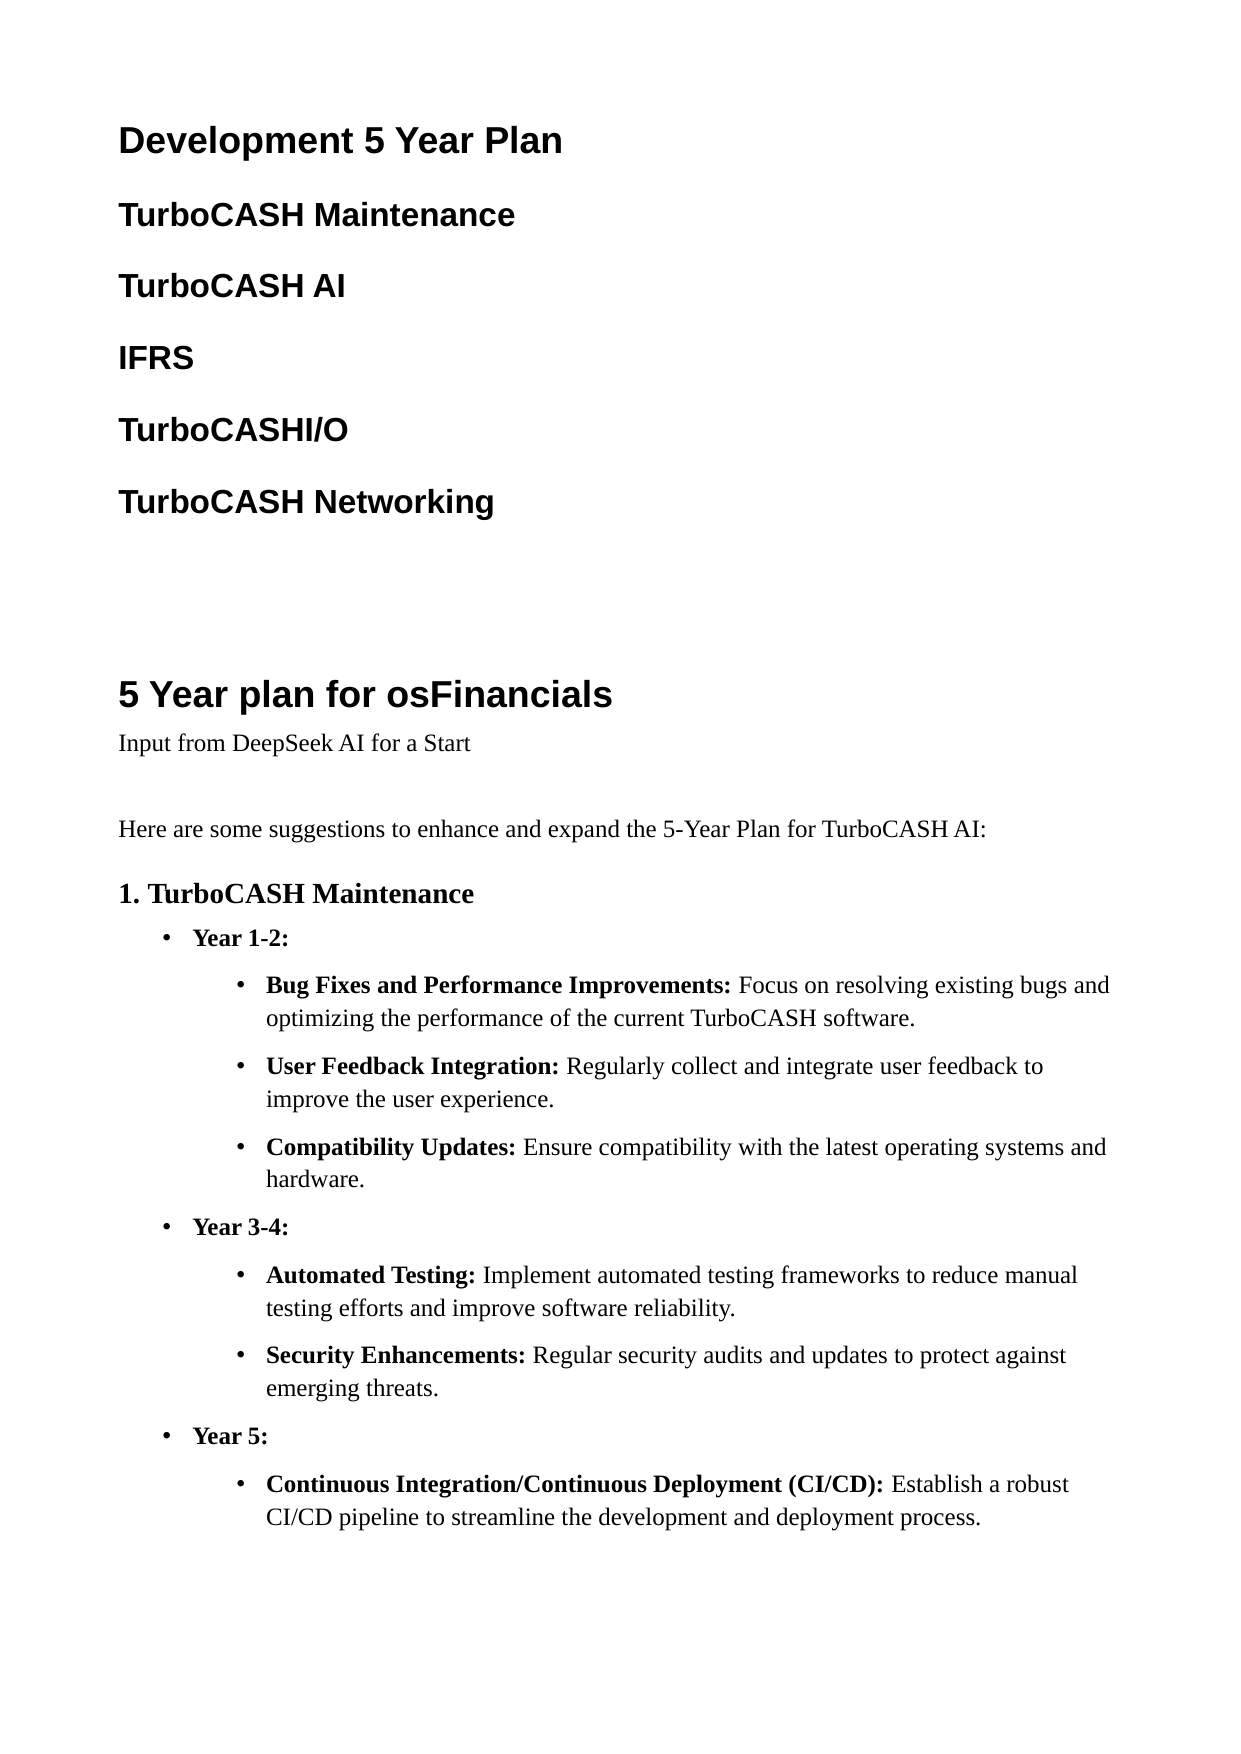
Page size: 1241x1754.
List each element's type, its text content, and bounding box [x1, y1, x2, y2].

subtitle TurboCASH AI [118, 266, 1122, 305]
subtitle IFRS [118, 338, 1122, 377]
list User Feedback Integration: Regularly collect and integrate user feedback to improve the user experience. [236, 1051, 1122, 1113]
list Compatibility Updates: Ensure compatibility with the latest operating systems and hardware. [236, 1132, 1122, 1193]
list Continuous Integration/Continuous Deployment (CI/CD): Establish a robust CI/CD pipeline to streamline the development and deployment process. [236, 1469, 1122, 1530]
list Automated Testing: Implement automated testing frameworks to reduce manual testing efforts and improve software reliability. [236, 1260, 1122, 1322]
list Year 1-2: [162, 923, 1122, 951]
text Here are some suggestions to enhance and expand the 5-Year Plan for TurboCASH AI: [118, 814, 1122, 843]
subtitle TurboCASH Maintenance [118, 194, 1122, 233]
subtitle 5 Year plan for osFinancials [118, 673, 1122, 716]
list Year 5: [162, 1421, 1122, 1450]
subtitle 1. TurboCASH Maintenance [118, 877, 1122, 910]
list Year 3-4: [162, 1212, 1122, 1241]
list Bug Fixes and Performance Improvements: Focus on resolving existing bugs and optimizing the performance of the current TurboCASH software. [236, 970, 1122, 1032]
subtitle Development 5 Year Plan [118, 118, 1122, 161]
text Input from DeepSeek AI for a Start [118, 728, 1122, 757]
subtitle TurboCASHI/O [118, 410, 1122, 448]
subtitle TurboCASH Networking [118, 482, 1122, 520]
list Security Enhancements: Regular security audits and updates to protect against emerging threats. [236, 1340, 1122, 1402]
